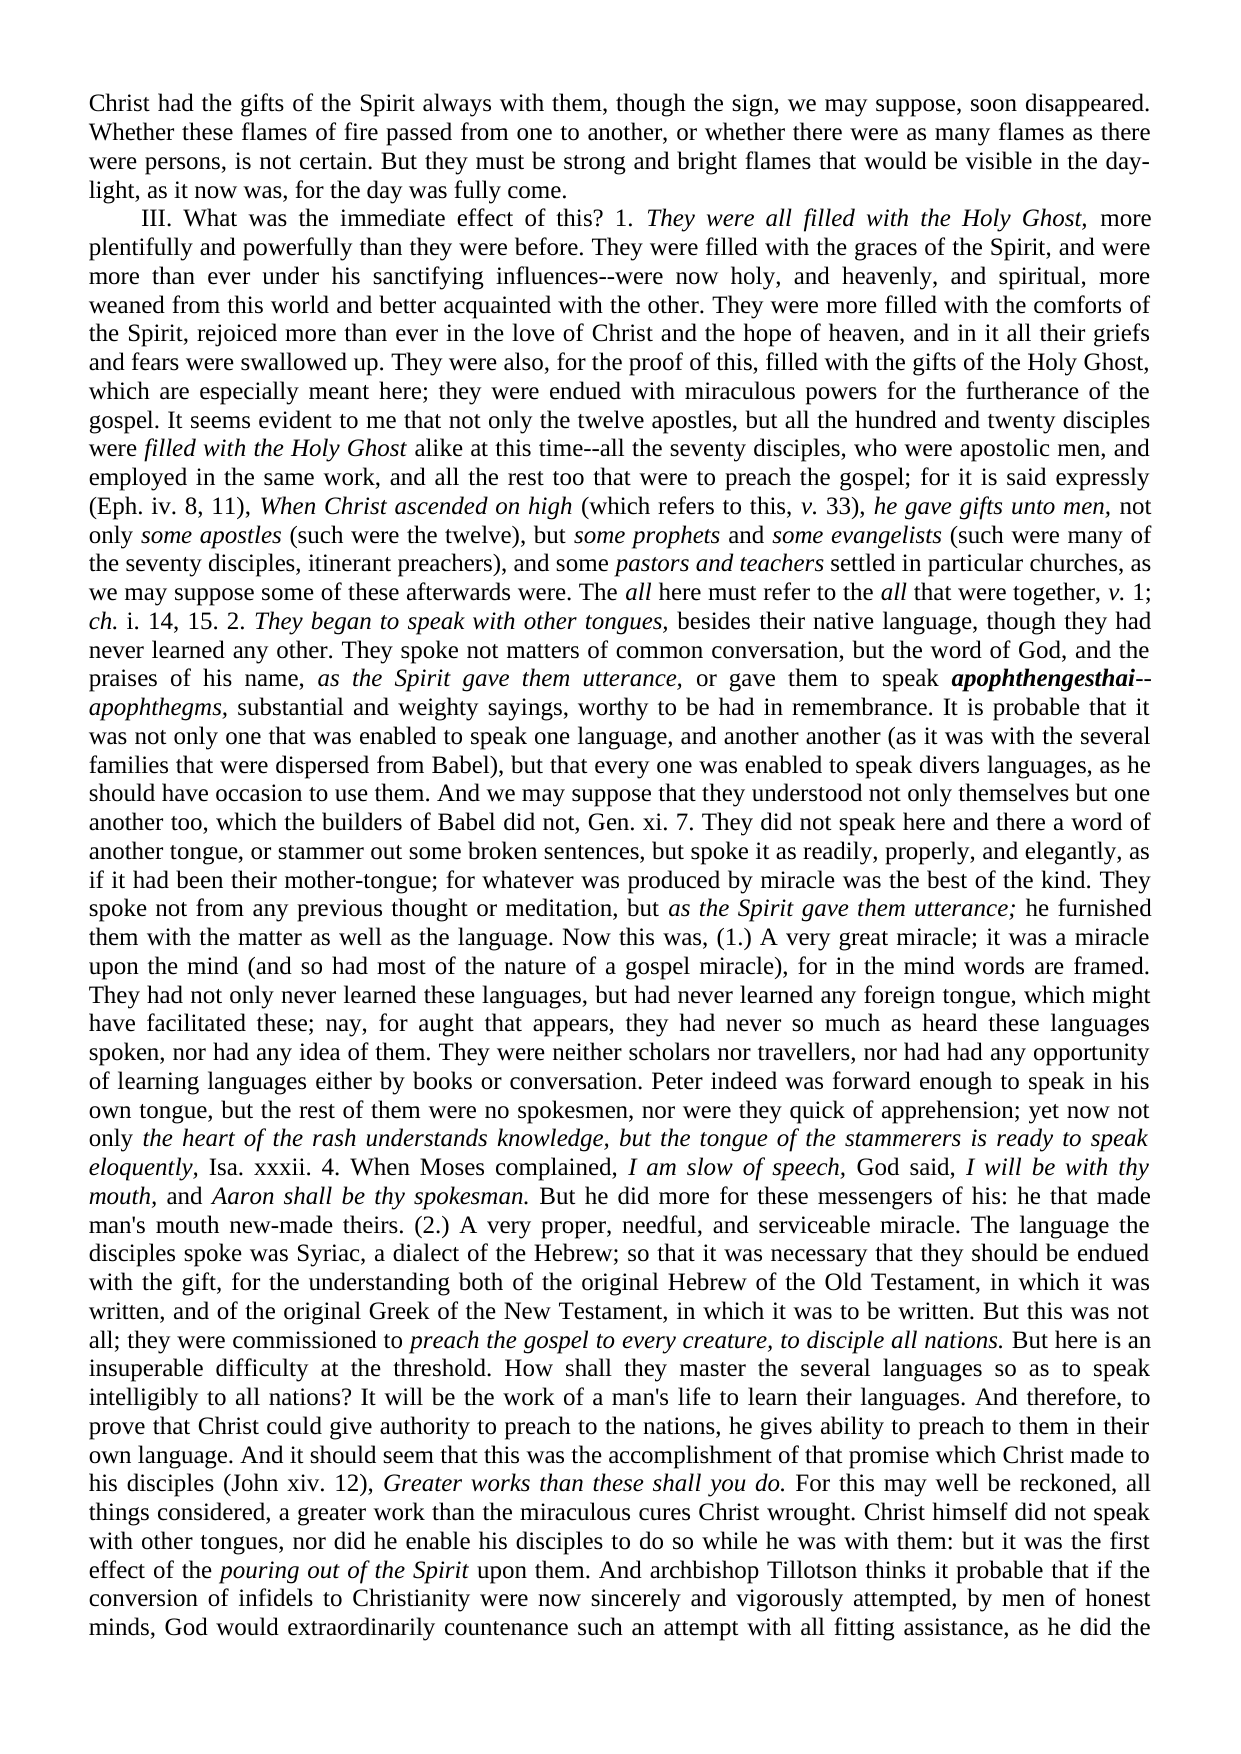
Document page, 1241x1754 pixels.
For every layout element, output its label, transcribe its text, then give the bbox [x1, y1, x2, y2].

text III. What was the immediate effect of this? 1. They were all filled with the Holy Ghost, more plentifully and powerfully than they were before. They were filled with the graces of the Spirit, and were more than ever under his sanctifying influences--were now holy, and heavenly, and spiritual, more weaned from this world and better acquainted with the other. They were more filled with the comforts of the Spirit, rejoiced more than ever in the love of Christ and the hope of heaven, and in it all their griefs and fears were swallowed up. They were also, for the proof of this, filled with the gifts of the Holy Ghost, which are especially meant here; they were endued with miraculous powers for the furtherance of the gospel. It seems evident to me that not only the twelve apostles, but all the hundred and twenty disciples were filled with the Holy Ghost alike at this time--all the seventy disciples, who were apostolic men, and employed in the same work, and all the rest too that were to preach the gospel; for it is said expressly (Eph. iv. 8, 11), When Christ ascended on high (which refers to this, v. 33), he gave gifts unto men, not only some apostles (such were the twelve), but some prophets and some evangelists (such were many of the seventy disciples, itinerant preachers), and some pastors and teachers settled in particular churches, as we may suppose some of these afterwards were. The all here must refer to the all that were together, v. 1; ch. i. 14, 15. 2. They began to speak with other tongues, besides their native language, though they had never learned any other. They spoke not matters of common conversation, but the word of God, and the praises of his name, as the Spirit gave them utterance, or gave them to speak apophthengesthai--apophthegms, substantial and weighty sayings, worthy to be had in remembrance. It is probable that it was not only one that was enabled to speak one language, and another another (as it was with the several families that were dispersed from Babel), but that every one was enabled to speak divers languages, as he should have occasion to use them. And we may suppose that they understood not only themselves but one another too, which the builders of Babel did not, Gen. xi. 7. They did not speak here and there a word of another tongue, or stammer out some broken sentences, but spoke it as readily, properly, and elegantly, as if it had been their mother-tongue; for whatever was produced by miracle was the best of the kind. They spoke not from any previous thought or meditation, but as the Spirit gave them utterance; he furnished them with the matter as well as the language. Now this was, (1.) A very great miracle; it was a miracle upon the mind (and so had most of the nature of a gospel miracle), for in the mind words are framed. They had not only never learned these languages, but had never learned any foreign tongue, which might have facilitated these; nay, for aught that appears, they had never so much as heard these languages spoken, nor had any idea of them. They were neither scholars nor travellers, nor had had any opportunity of learning languages either by books or conversation. Peter indeed was forward enough to speak in his own tongue, but the rest of them were no spokesmen, nor were they quick of apprehension; yet now not only the heart of the rash understands knowledge, but the tongue of the stammerers is ready to speak eloquently, Isa. xxxii. 4. When Moses complained, I am slow of speech, God said, I will be with thy mouth, and Aaron shall be thy spokesman. But he did more for these messengers of his: he that made man's mouth new-made theirs. (2.) A very proper, needful, and serviceable miracle. The language the disciples spoke was Syriac, a dialect of the Hebrew; so that it was necessary that they should be endued with the gift, for the understanding both of the original Hebrew of the Old Testament, in which it was written, and of the original Greek of the New Testament, in which it was to be written. But this was not all; they were commissioned to preach the gospel to every creature, to disciple all nations. But here is an insuperable difficulty at the threshold. How shall they master the several languages so as to speak intelligibly to all nations? It will be the work of a man's life to learn their languages. And therefore, to prove that Christ could give authority to preach to the nations, he gives ability to preach to them in their own language. And it should seem that this was the accomplishment of that promise which Christ made to his disciples (John xiv. 12), Greater works than these shall you do. For this may well be reckoned, all things considered, a greater work than the miraculous cures Christ wrought. Christ himself did not speak with other tongues, nor did he enable his disciples to do so while he was with them: but it was the first effect of the pouring out of the Spirit upon them. And archbishop Tillotson thinks it probable that if the conversion of infidels to Christianity were now sincerely and vigorously attempted, by men of honest minds, God would extraordinarily countenance such an attempt with all fitting assistance, as he did the [88, 203, 1152, 1641]
text Christ had the gifts of the Spirit always with them, though the sign, we may suppose, soon disappeared. Whether these flames of fire passed from one to another, or whether there were as many flames as there were persons, is not certain. But they must be strong and bright flames that would be visible in the day-light, as it now was, for the day was fully come. [88, 88, 1152, 203]
